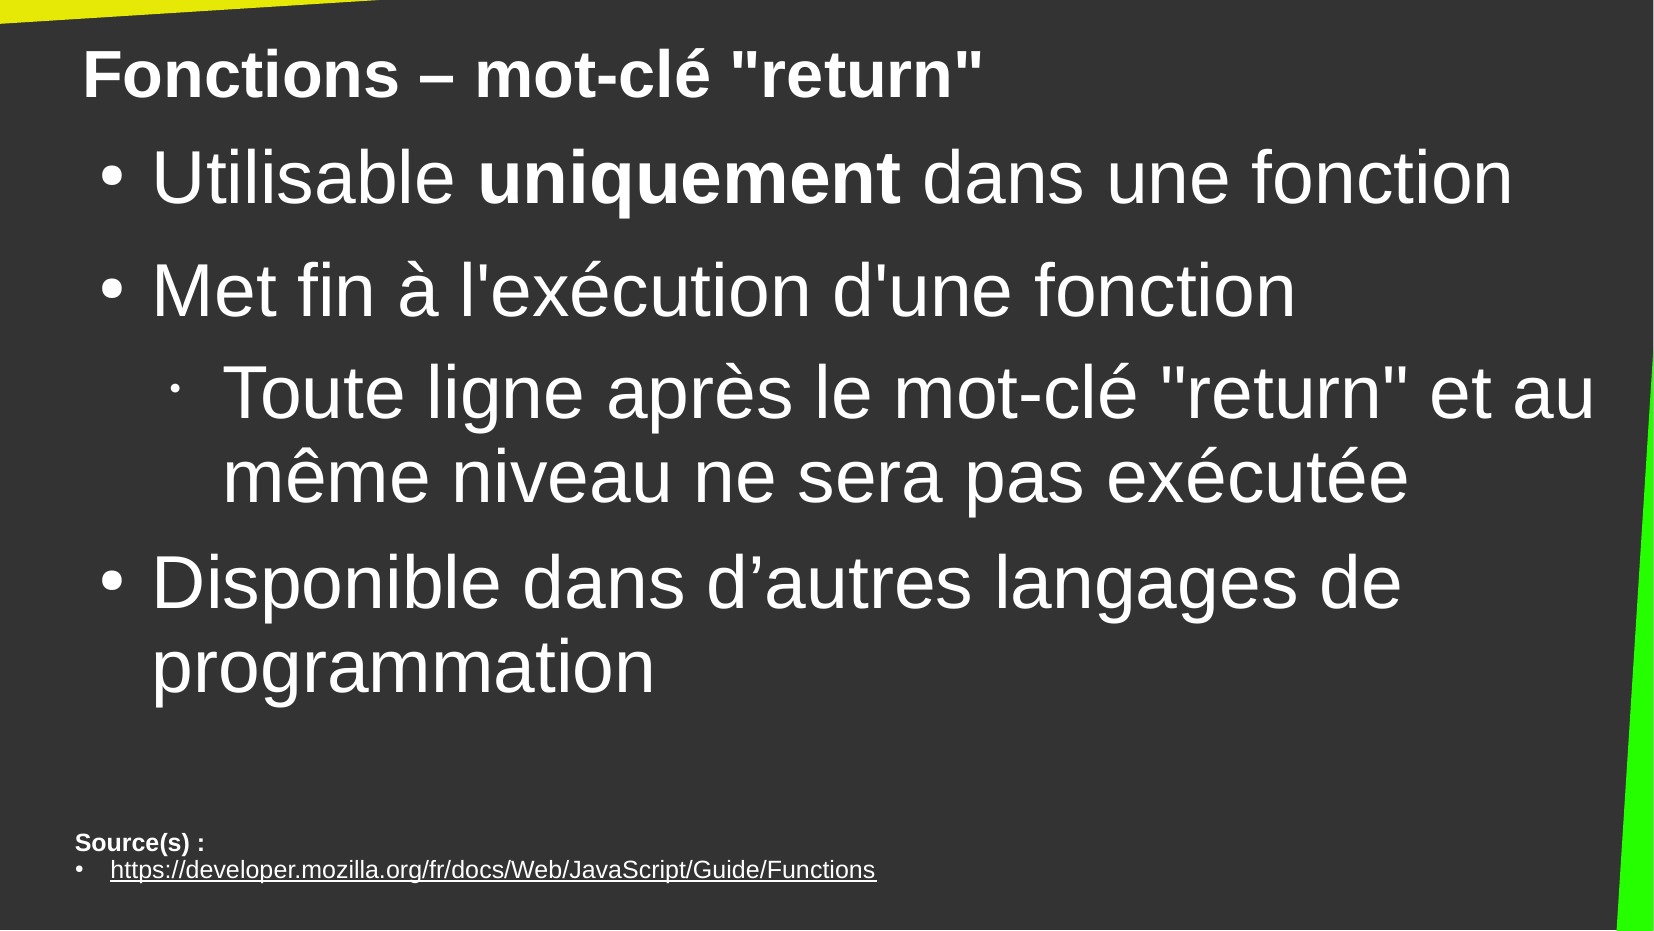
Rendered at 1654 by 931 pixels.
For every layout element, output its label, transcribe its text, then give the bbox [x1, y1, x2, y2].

text_box [1616, 338, 1654, 931]
text_box [0, 0, 380, 24]
title Fonctions – mot-clé "return" [82, 37, 1571, 114]
text_box Source(s) : https://developer.mozilla.org/fr/docs/Web/JavaScript/Guide/Functions [60, 820, 1583, 892]
list Utilisable uniquement dans une fonction Met fin à l'exécution d'une fonction Toute ligne après le mot-clé "return" et au même niveau ne sera pas exécutée Disponible dans d’autres langages de programmation [80, 135, 1620, 733]
